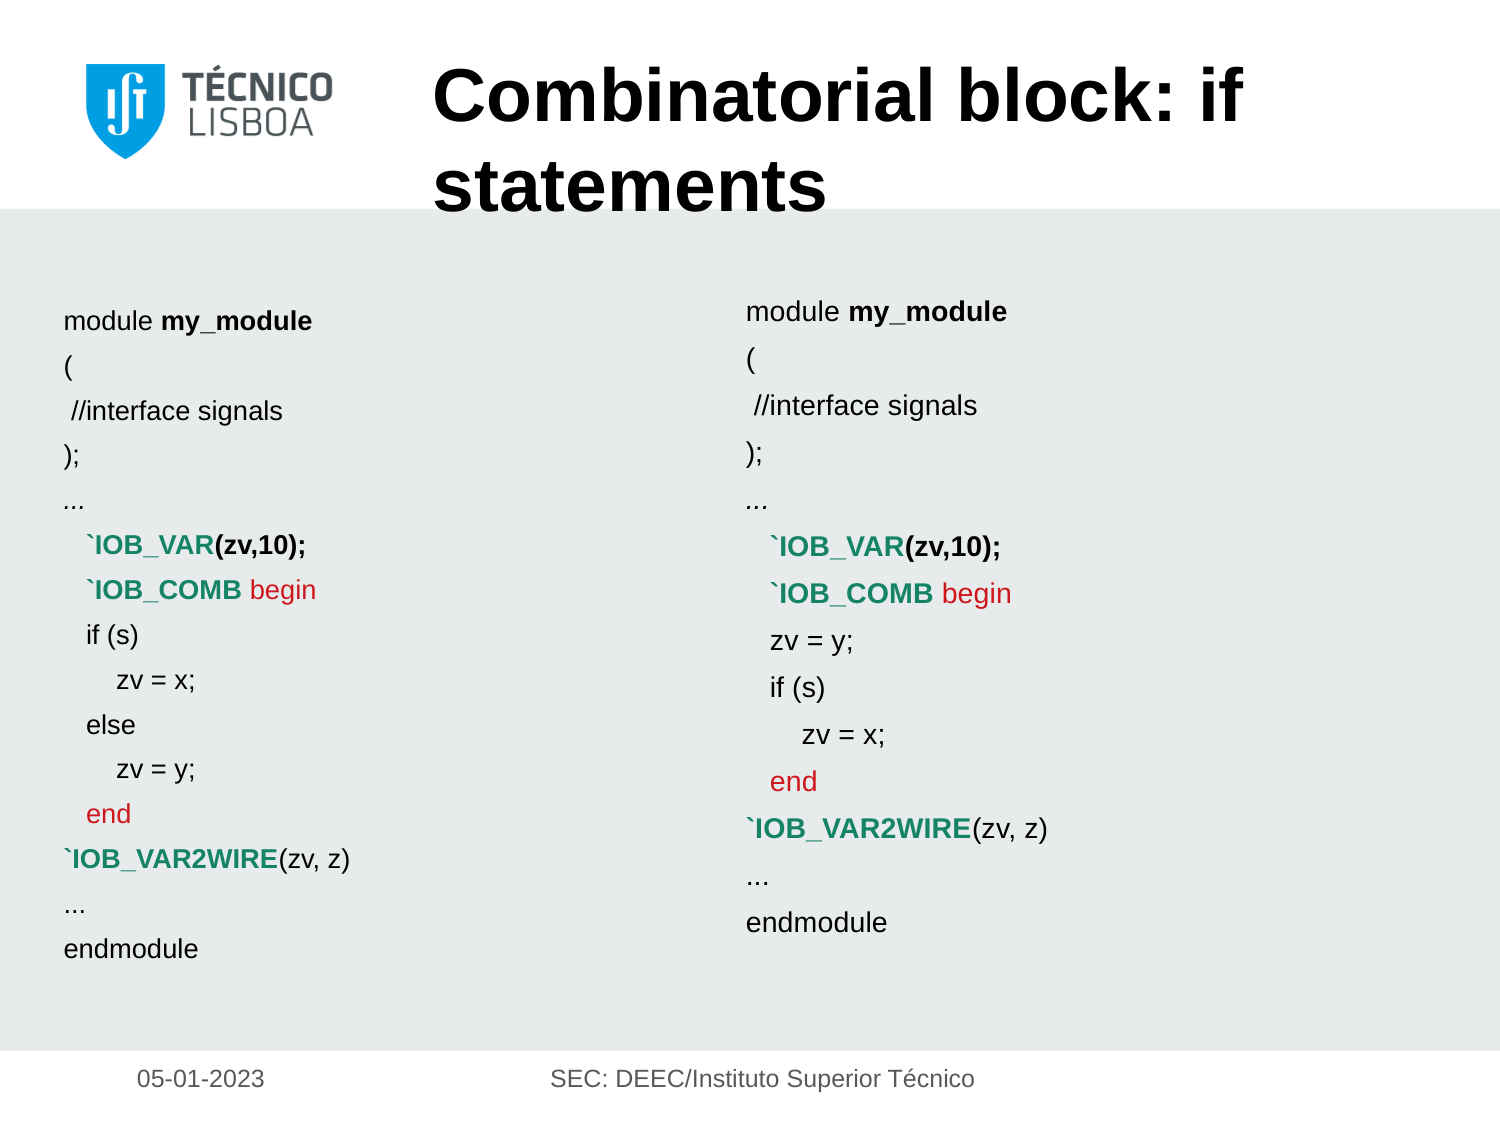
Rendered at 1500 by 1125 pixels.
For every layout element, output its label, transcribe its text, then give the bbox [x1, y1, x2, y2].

list module my_module ( //interface signals ); ... `IOB_VAR(zv,10); `IOB_COMB begin if (s) zv = x; else zv = y; end `IOB_VAR2WIRE(zv, z) ... endmodule [63, 302, 746, 965]
list module my_module ( //interface signals ); ... `IOB_VAR(zv,10); `IOB_COMB begin zv = y; if (s) zv = x; end `IOB_VAR2WIRE(zv, z) ... endmodule [745, 292, 1428, 954]
title Combinatorial block: if statements [417, 65, 1500, 208]
picture [0, 0, 1500, 1125]
